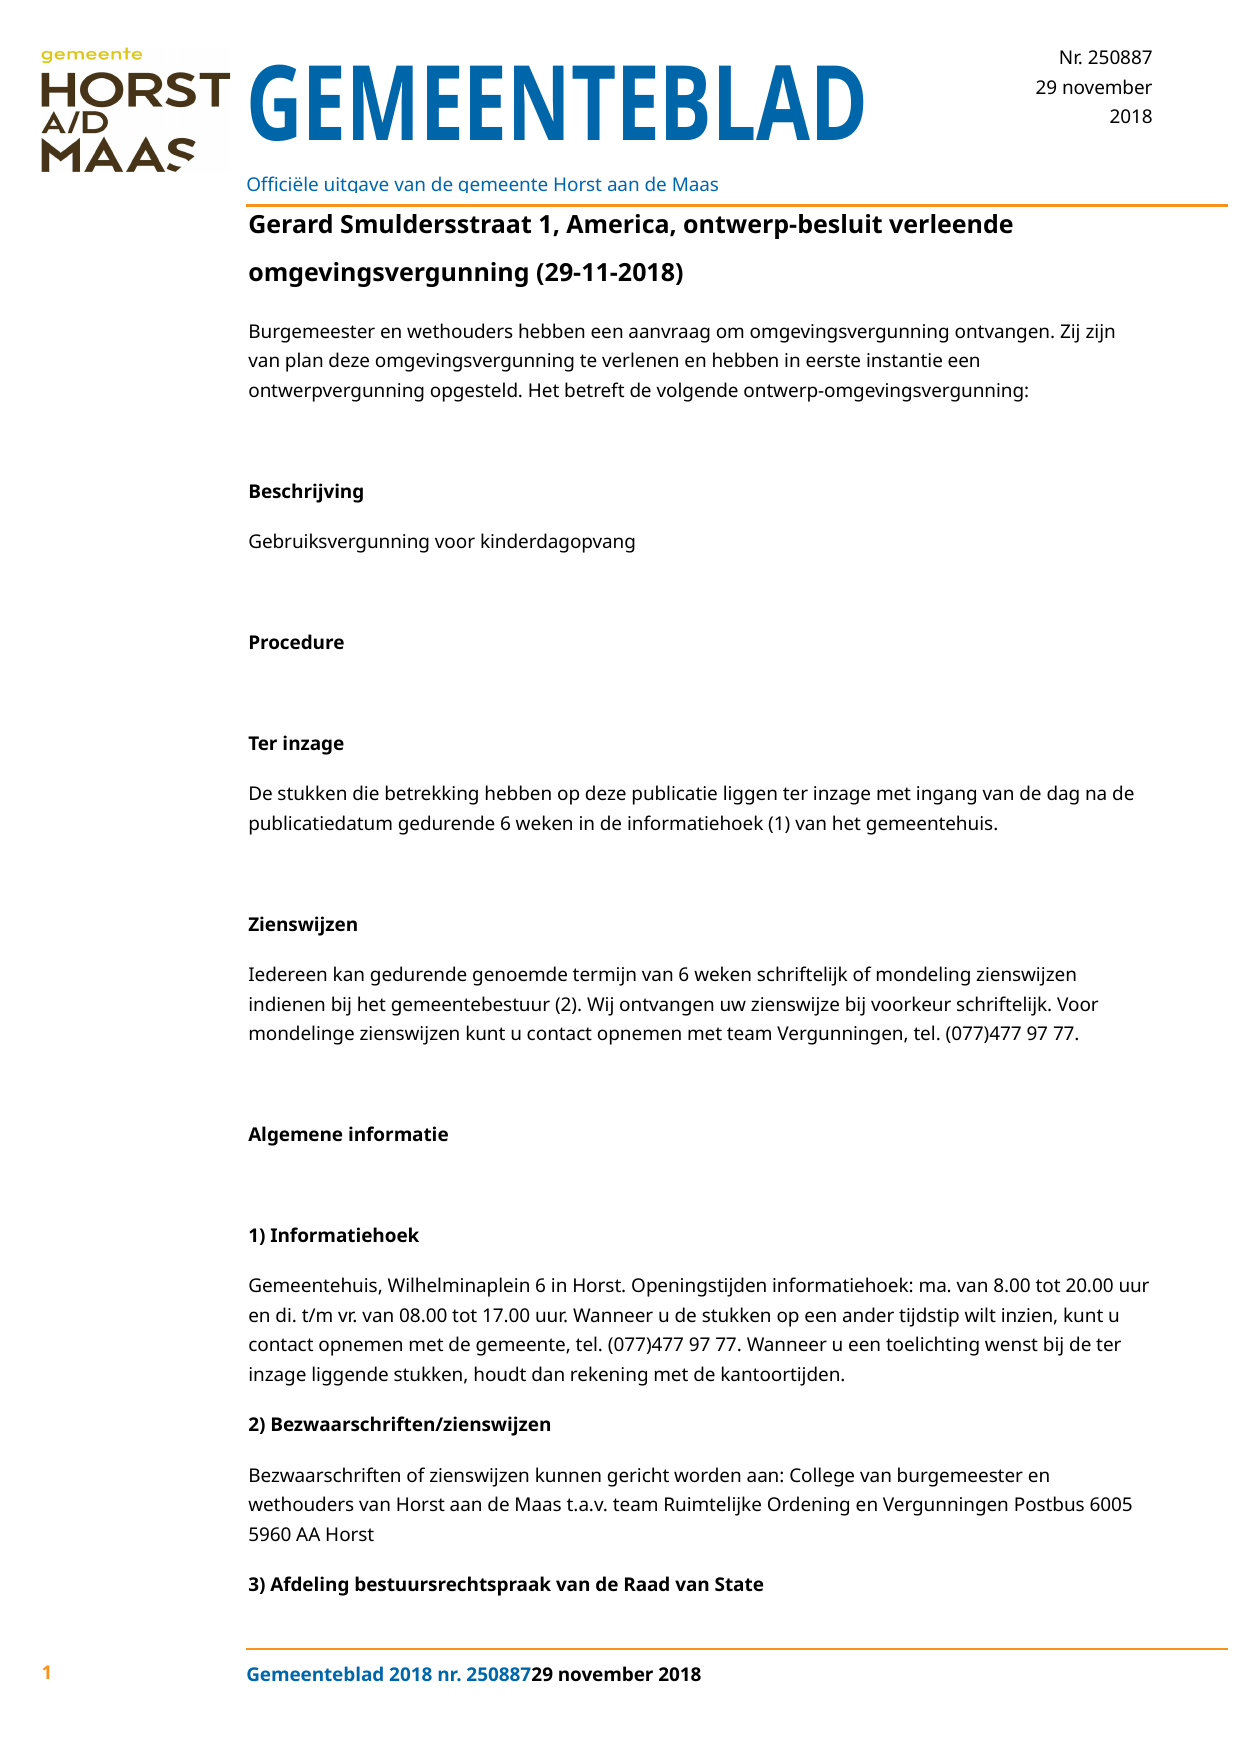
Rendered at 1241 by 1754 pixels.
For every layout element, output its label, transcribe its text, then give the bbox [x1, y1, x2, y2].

text 1) Informatiehoek [248, 1222, 1152, 1248]
text Beschrijving [248, 478, 1152, 504]
text Algemene informatie [248, 1121, 1152, 1147]
text 2) Bezwaarschriften/zienswijzen [248, 1412, 1152, 1437]
text Gebruiksvergunning voor kinderdagopvang [248, 528, 1152, 554]
text Gerard Smuldersstraat 1, America, ontwerp-besluit verleende omgevingsvergunning (29-11-2018) [248, 207, 1152, 288]
text Bezwaarschriften of zienswijzen kunnen gericht worden aan: College van burgemeester en wethouders van Horst aan de Maas t.a.v. team Ruimtelijke Ordening en Vergunningen Postbus 6005 5960 AA Horst [248, 1462, 1152, 1547]
picture [41, 47, 231, 172]
text Gemeentehuis, Wilhelminaplein 6 in Horst. Openingstijden informatiehoek: ma. van 8.00 tot 20.00 uur en di. t/m vr. van 08.00 tot 17.00 uur. Wanneer u de stukken op een ander tijdstip wilt inzien, kunt u contact opnemen met de gemeente, tel. (077)477 97 77. Wanneer u een toelichting wenst bij de ter inzage liggende stukken, houdt dan rekening met de kantoortijden. [248, 1272, 1152, 1387]
text Iedereen kan gedurende genoemde termijn van 6 weken schriftelijk of mondeling zienswijzen indienen bij het gemeentebestuur (2). Wij ontvangen uw zienswijze bij voorkeur schriftelijk. Voor mondelinge zienswijzen kunt u contact opnemen met team Vergunningen, tel. (077)477 97 77. [248, 961, 1152, 1046]
text Ter inzage [248, 730, 1152, 756]
text Zienswijzen [248, 911, 1152, 937]
text 3) Afdeling bestuursrechtspraak van de Raad van State [248, 1572, 1152, 1597]
text De stukken die betrekking hebben op deze publicatie liggen ter inzage met ingang van de dag na de publicatiedatum gedurende 6 weken in de informatiehoek (1) van het gemeentehuis. [248, 780, 1152, 836]
text Burgemeester en wethouders hebben een aanvraag om omgevingsvergunning ontvangen. Zij zijn van plan deze omgevingsvergunning te verlenen en hebben in eerste instantie een ontwerpvergunning opgesteld. Het betreft de volgende ontwerp-omgevingsvergunning: [248, 318, 1152, 403]
text Procedure [248, 629, 1152, 655]
